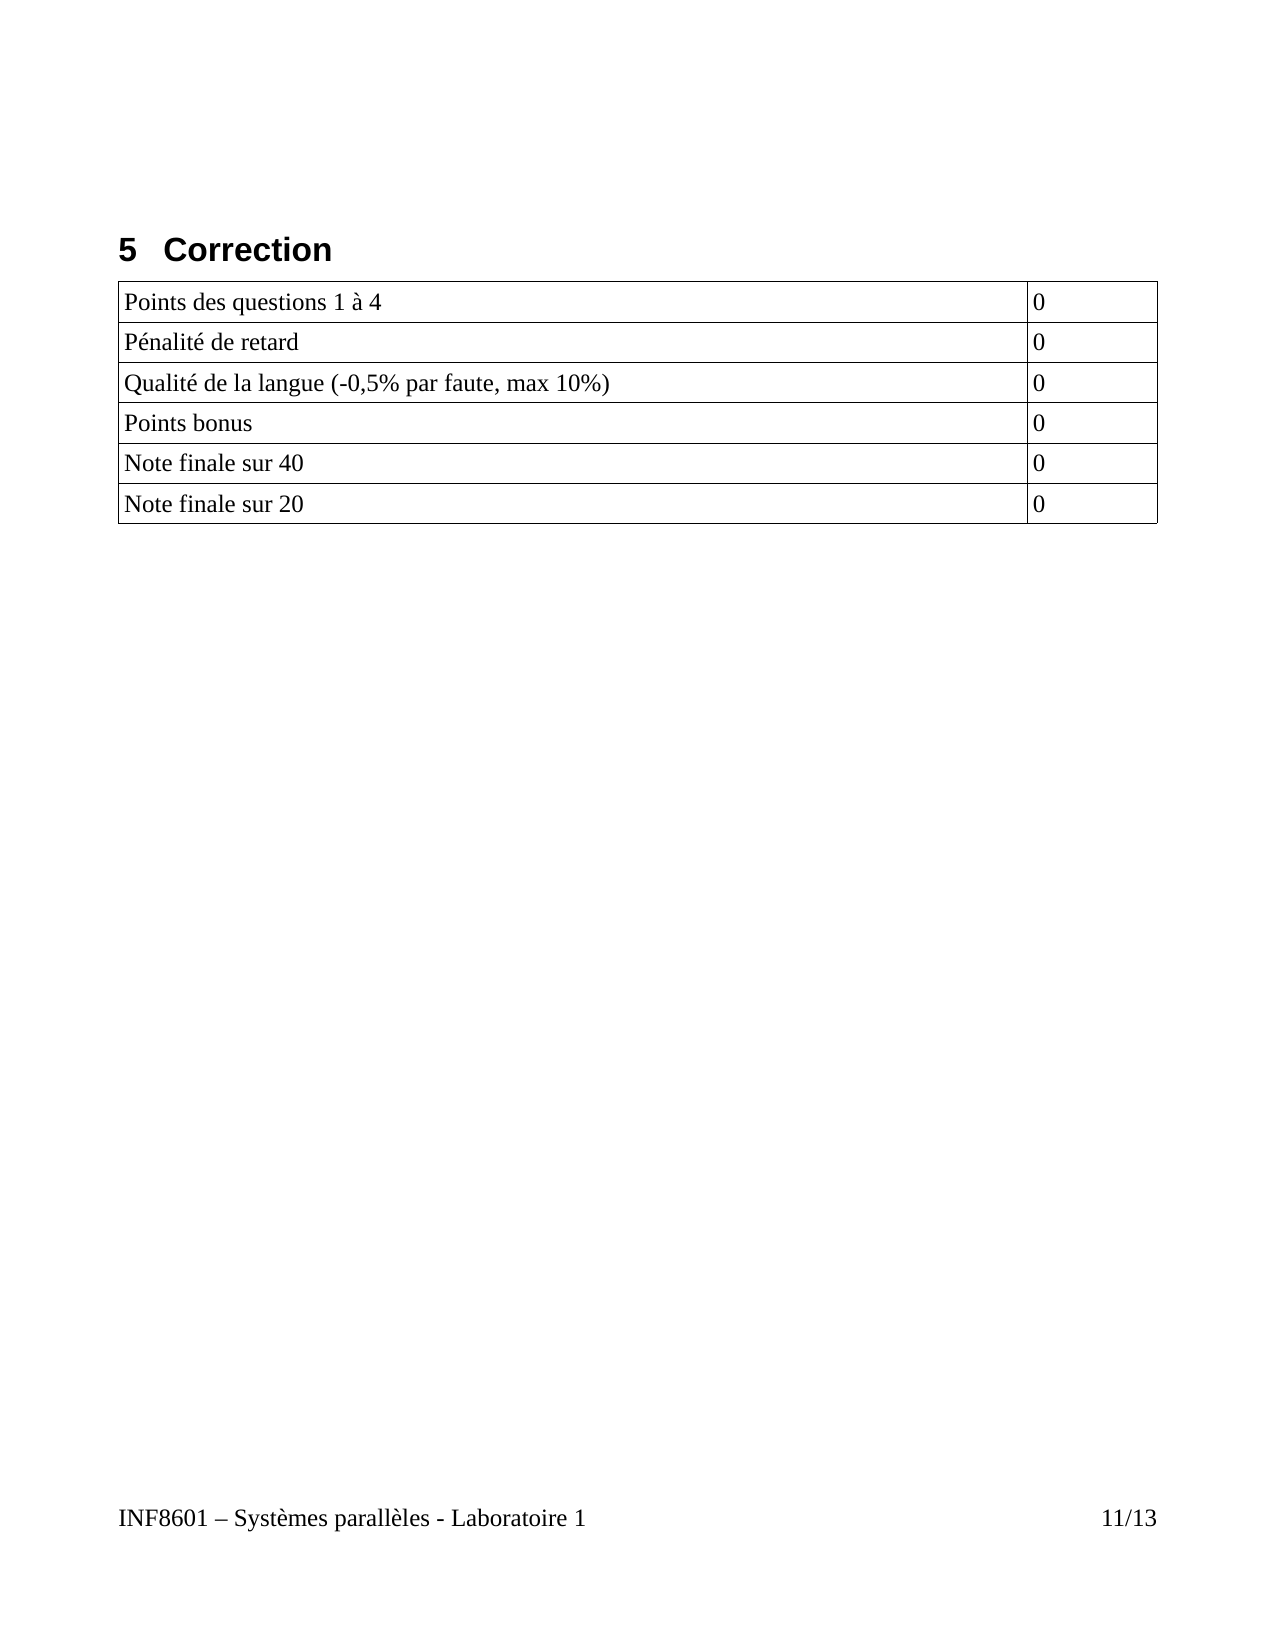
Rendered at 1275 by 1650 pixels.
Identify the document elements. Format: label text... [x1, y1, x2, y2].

table_cell 0 [1028, 484, 1157, 523]
table_header Points des questions 1 à 4 [119, 282, 1027, 322]
table_cell 0 [1028, 444, 1157, 483]
table_cell Points bonus [119, 403, 1027, 442]
table_cell 0 [1028, 323, 1157, 362]
table_cell 0 [1028, 363, 1157, 402]
table_cell Pénalité de retard [119, 323, 1027, 362]
table_cell Note finale sur 40 [119, 444, 1027, 483]
subtitle Correction [118, 230, 1157, 269]
table_cell 0 [1028, 403, 1157, 442]
table_cell Qualité de la langue (-0,5% par faute, max 10%) [119, 363, 1027, 402]
table_header 0 [1028, 282, 1157, 322]
table_cell Note finale sur 20 [119, 484, 1027, 523]
